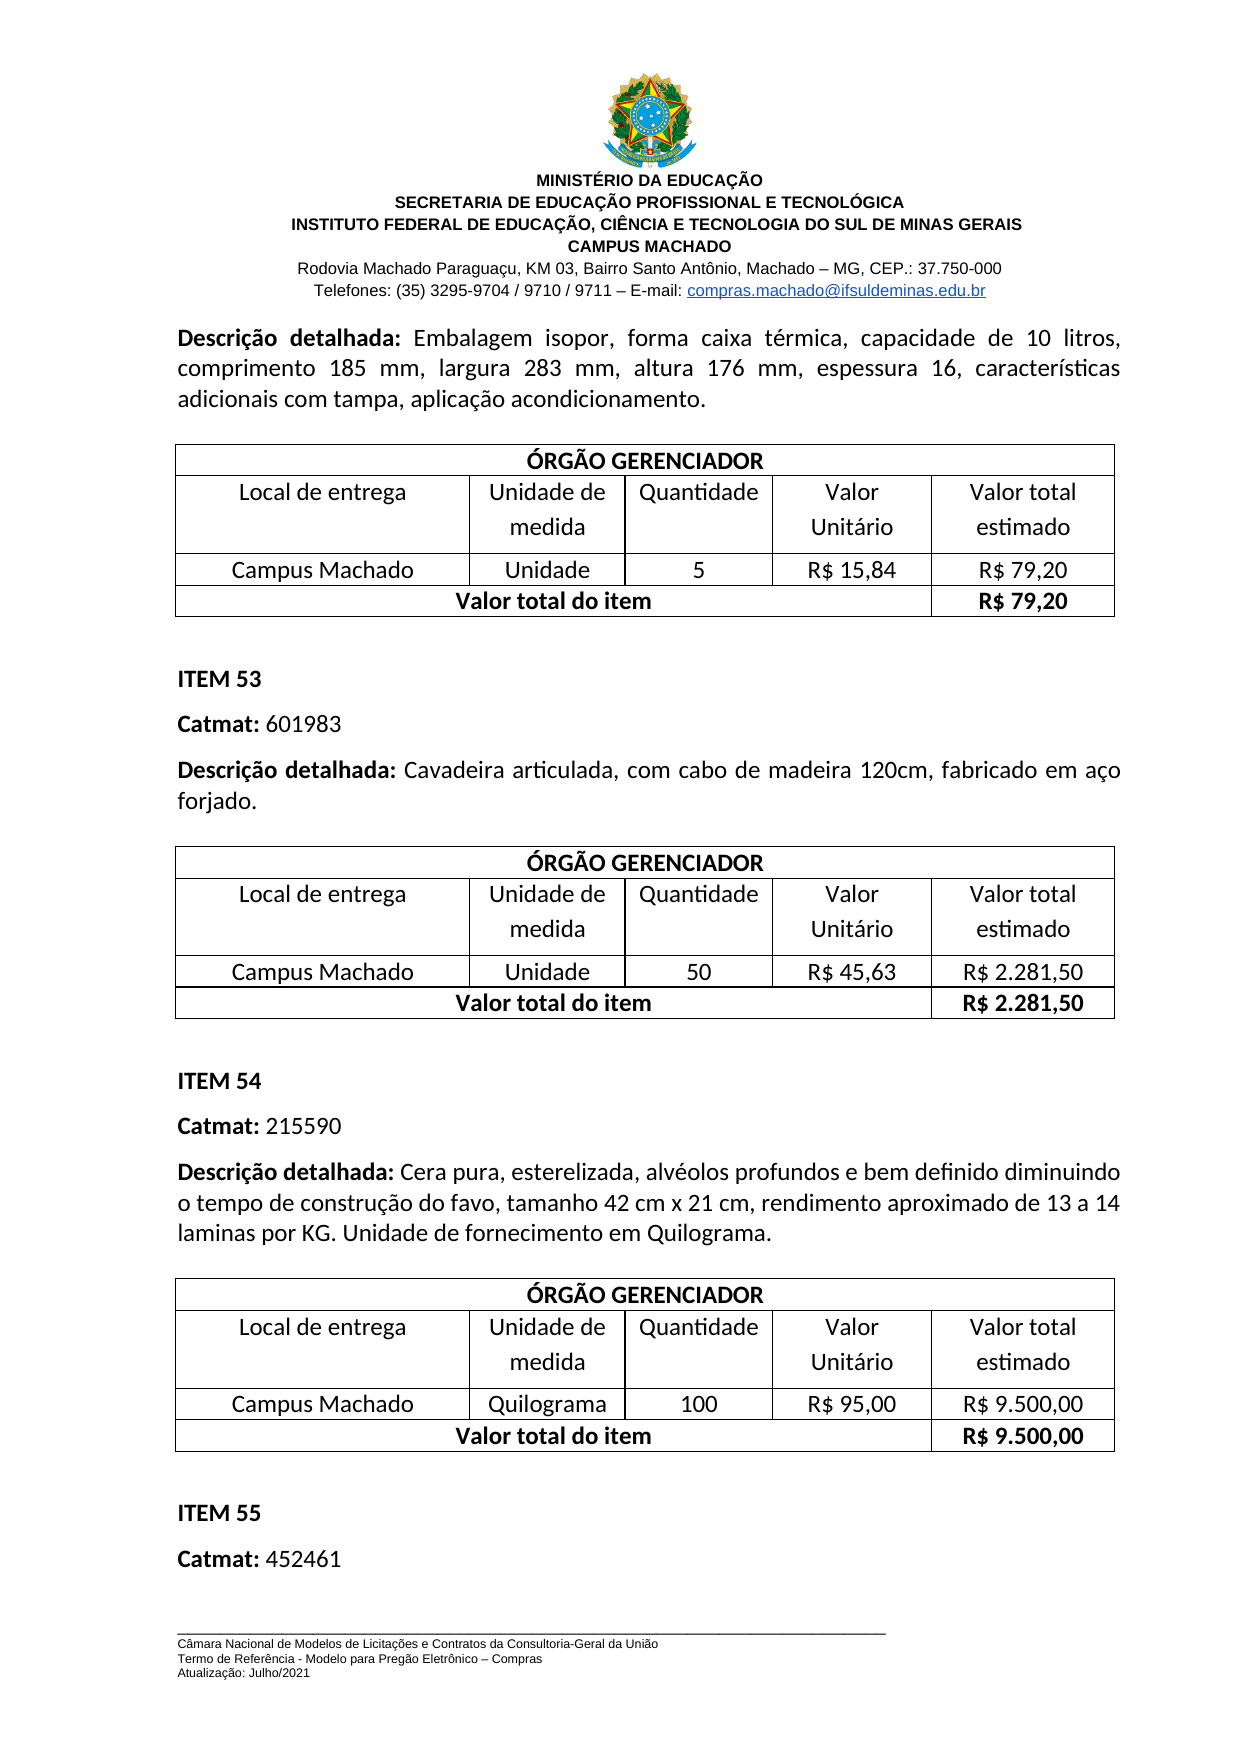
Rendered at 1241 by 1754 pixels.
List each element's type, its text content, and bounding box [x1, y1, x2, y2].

table_cell Valor total estimado [932, 476, 1114, 553]
table_cell Unidade de medida [470, 1311, 624, 1387]
picture [643, 163, 658, 168]
table_cell Valor Unitário [773, 879, 931, 955]
table_cell Quilograma [470, 1389, 624, 1419]
table_header ÓRGÃO GERENCIADOR [176, 847, 1114, 877]
table_cell R$ 79,20 [932, 554, 1114, 584]
table_cell Unidade [470, 554, 624, 584]
table_cell 100 [626, 1389, 772, 1419]
picture [669, 149, 680, 155]
text Catmat: 452461 [177, 1543, 1122, 1573]
text Descrição detalhada: Cera pura, esterelizada, alvéolos profundos e bem definido diminuindo o tempo de construção do favo, tamanho 42 cm x 21 cm, rendimento aproximado de 13 a 14 laminas por KG. Unidade de fornecimento em Quilograma. [177, 1156, 1122, 1248]
table_header ÓRGÃO GERENCIADOR [176, 445, 1114, 475]
table_cell Quantidade [626, 1311, 772, 1387]
table_cell R$ 45,63 [773, 956, 931, 986]
table_cell Valor total do item [176, 586, 931, 616]
table_cell Valor Unitário [773, 476, 931, 553]
text Catmat: 215590 [177, 1111, 1122, 1141]
table_cell R$ 2.281,50 [932, 956, 1114, 986]
table_cell Local de entrega [176, 476, 469, 553]
table_cell R$ 2.281,50 [932, 988, 1114, 1018]
table_cell Local de entrega [176, 879, 469, 955]
table_cell Quantidade [626, 476, 772, 553]
text Catmat: 601983 [177, 708, 1122, 739]
table_cell Unidade de medida [470, 879, 624, 955]
table_cell R$ 9.500,00 [932, 1420, 1114, 1451]
table_cell Unidade [470, 956, 624, 986]
table_cell Unidade de medida [470, 476, 624, 553]
table_cell Campus Machado [176, 554, 469, 584]
table_cell Valor total do item [176, 1420, 931, 1451]
table_cell Valor total estimado [932, 1311, 1114, 1387]
table_cell R$ 79,20 [932, 586, 1114, 616]
text ITEM 53 [177, 663, 1122, 693]
table_cell Valor total do item [176, 988, 931, 1018]
table_cell 50 [626, 956, 772, 986]
table_header ÓRGÃO GERENCIADOR [176, 1279, 1114, 1310]
table_cell Valor total estimado [932, 879, 1114, 955]
text Descrição detalhada: Cavadeira articulada, com cabo de madeira 120cm, fabricado em aço forjado. [177, 754, 1122, 815]
table_cell R$ 95,00 [773, 1389, 931, 1419]
table_cell Campus Machado [176, 956, 469, 986]
table_cell R$ 9.500,00 [932, 1389, 1114, 1419]
text Descrição detalhada: Embalagem isopor, forma caixa térmica, capacidade de 10 litros, comprimento 185 mm, largura 283 mm, altura 176 mm, espessura 16, características adicionais com tampa, aplicação acondicionamento. [177, 322, 1122, 413]
picture [603, 73, 697, 168]
table_cell R$ 15,84 [773, 554, 931, 584]
text ITEM 54 [177, 1065, 1122, 1095]
text ITEM 55 [177, 1497, 1122, 1528]
table_cell Campus Machado [176, 1389, 469, 1419]
table_cell Valor Unitário [773, 1311, 931, 1387]
table_cell Quantidade [626, 879, 772, 955]
table_cell Local de entrega [176, 1311, 469, 1387]
table_cell 5 [626, 554, 772, 584]
